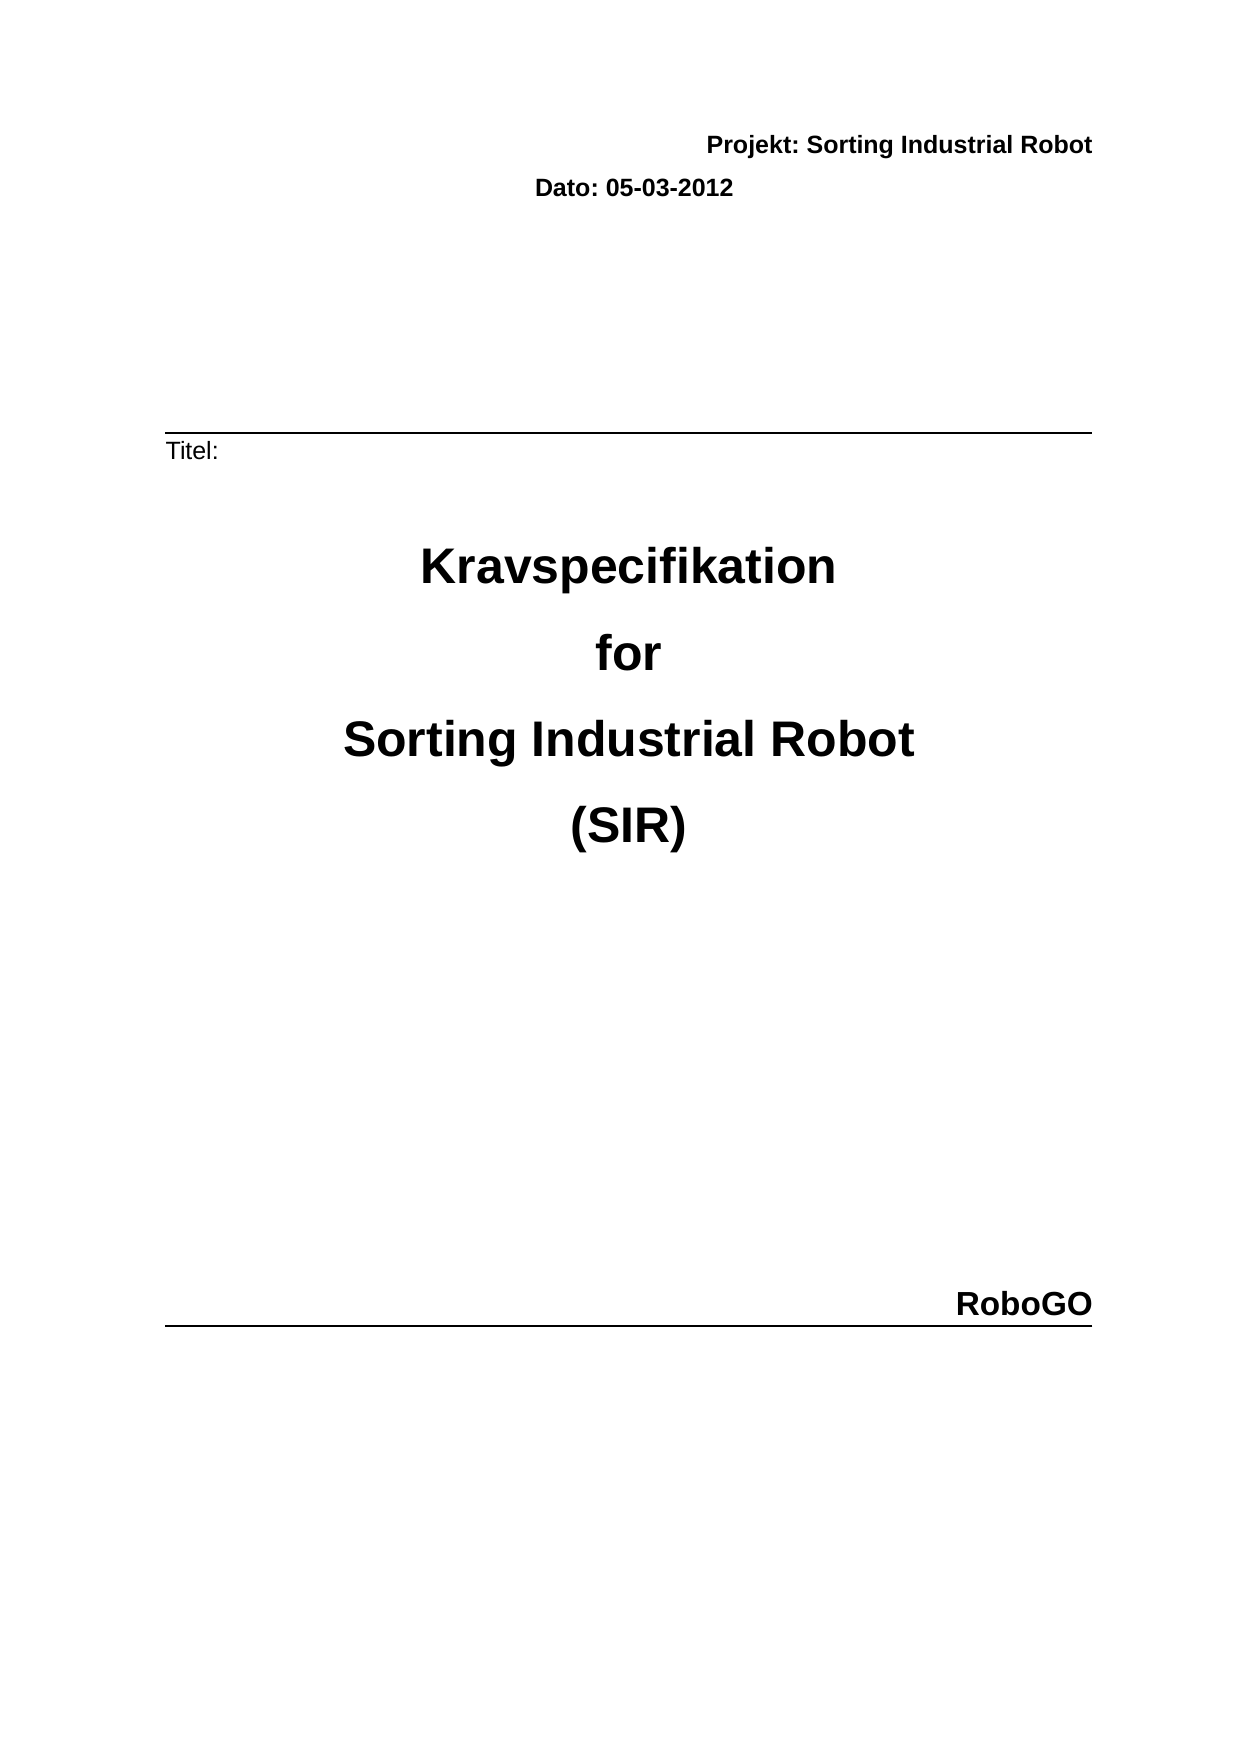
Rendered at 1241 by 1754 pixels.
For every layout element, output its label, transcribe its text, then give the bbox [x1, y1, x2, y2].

text Projekt: Sorting Industrial Robot [165, 130, 1092, 159]
text Sorting Industrial Robot [165, 709, 1092, 767]
text for [165, 623, 1092, 680]
text Titel: [165, 434, 1092, 465]
text (SIR) [165, 795, 1092, 853]
text Dato: 05-03-2012 [165, 173, 1092, 202]
text Kravspecifikation [165, 537, 1092, 594]
text RoboGO [165, 1284, 1092, 1325]
